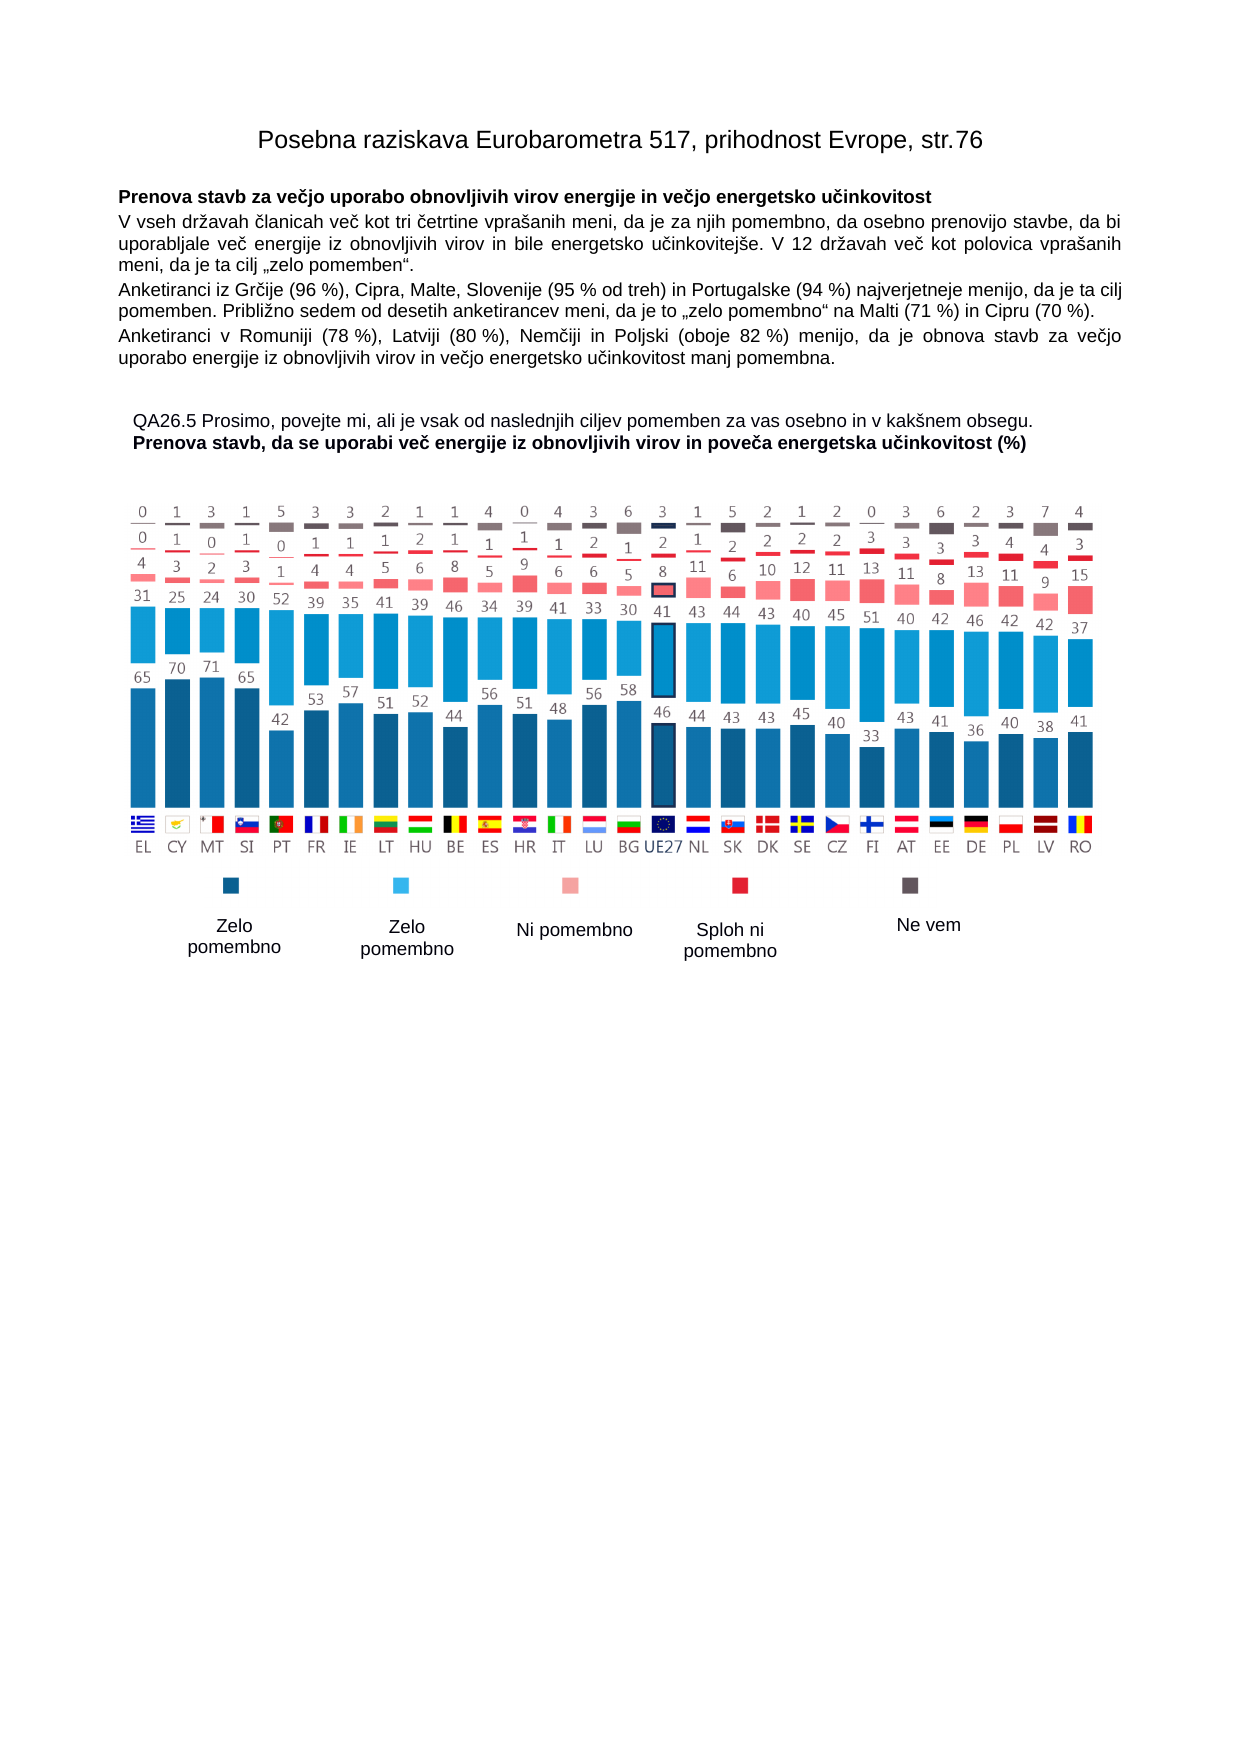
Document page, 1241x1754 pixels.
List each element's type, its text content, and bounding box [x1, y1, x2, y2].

text Anketiranci v Romuniji (78 %), Latviji (80 %), Nemčiji in Poljski (oboje 82 %) menijo, da je obnova stavb za večjo uporabo energije iz obnovljivih virov in večjo energetsko učinkovitost manj pomembna. [118, 325, 1122, 368]
text Anketiranci iz Grčije (96 %), Cipra, Malte, Slovenije (95 % od treh) in Portugalske (94 %) najverjetneje menijo, da je ta cilj pomemben. Približno sedem od desetih anketirancev meni, da je to „zelo pomembno“ na Malti (71 %) in Cipru (70 %). [118, 279, 1122, 322]
picture [204, 858, 937, 908]
picture [124, 503, 1102, 856]
text Prenova stavb za večjo uporabo obnovljivih virov energije in večjo energetsko učinkovitost [118, 186, 1122, 208]
text V vseh državah članicah več kot tri četrtine vprašanih meni, da je za njih pomembno, da osebno prenovijo stavbe, da bi uporabljale več energije iz obnovljivih virov in bile energetsko učinkovitejše. V 12 državah več kot polovica vprašanih meni, da je ta cilj „zelo pomemben“. [118, 211, 1122, 276]
